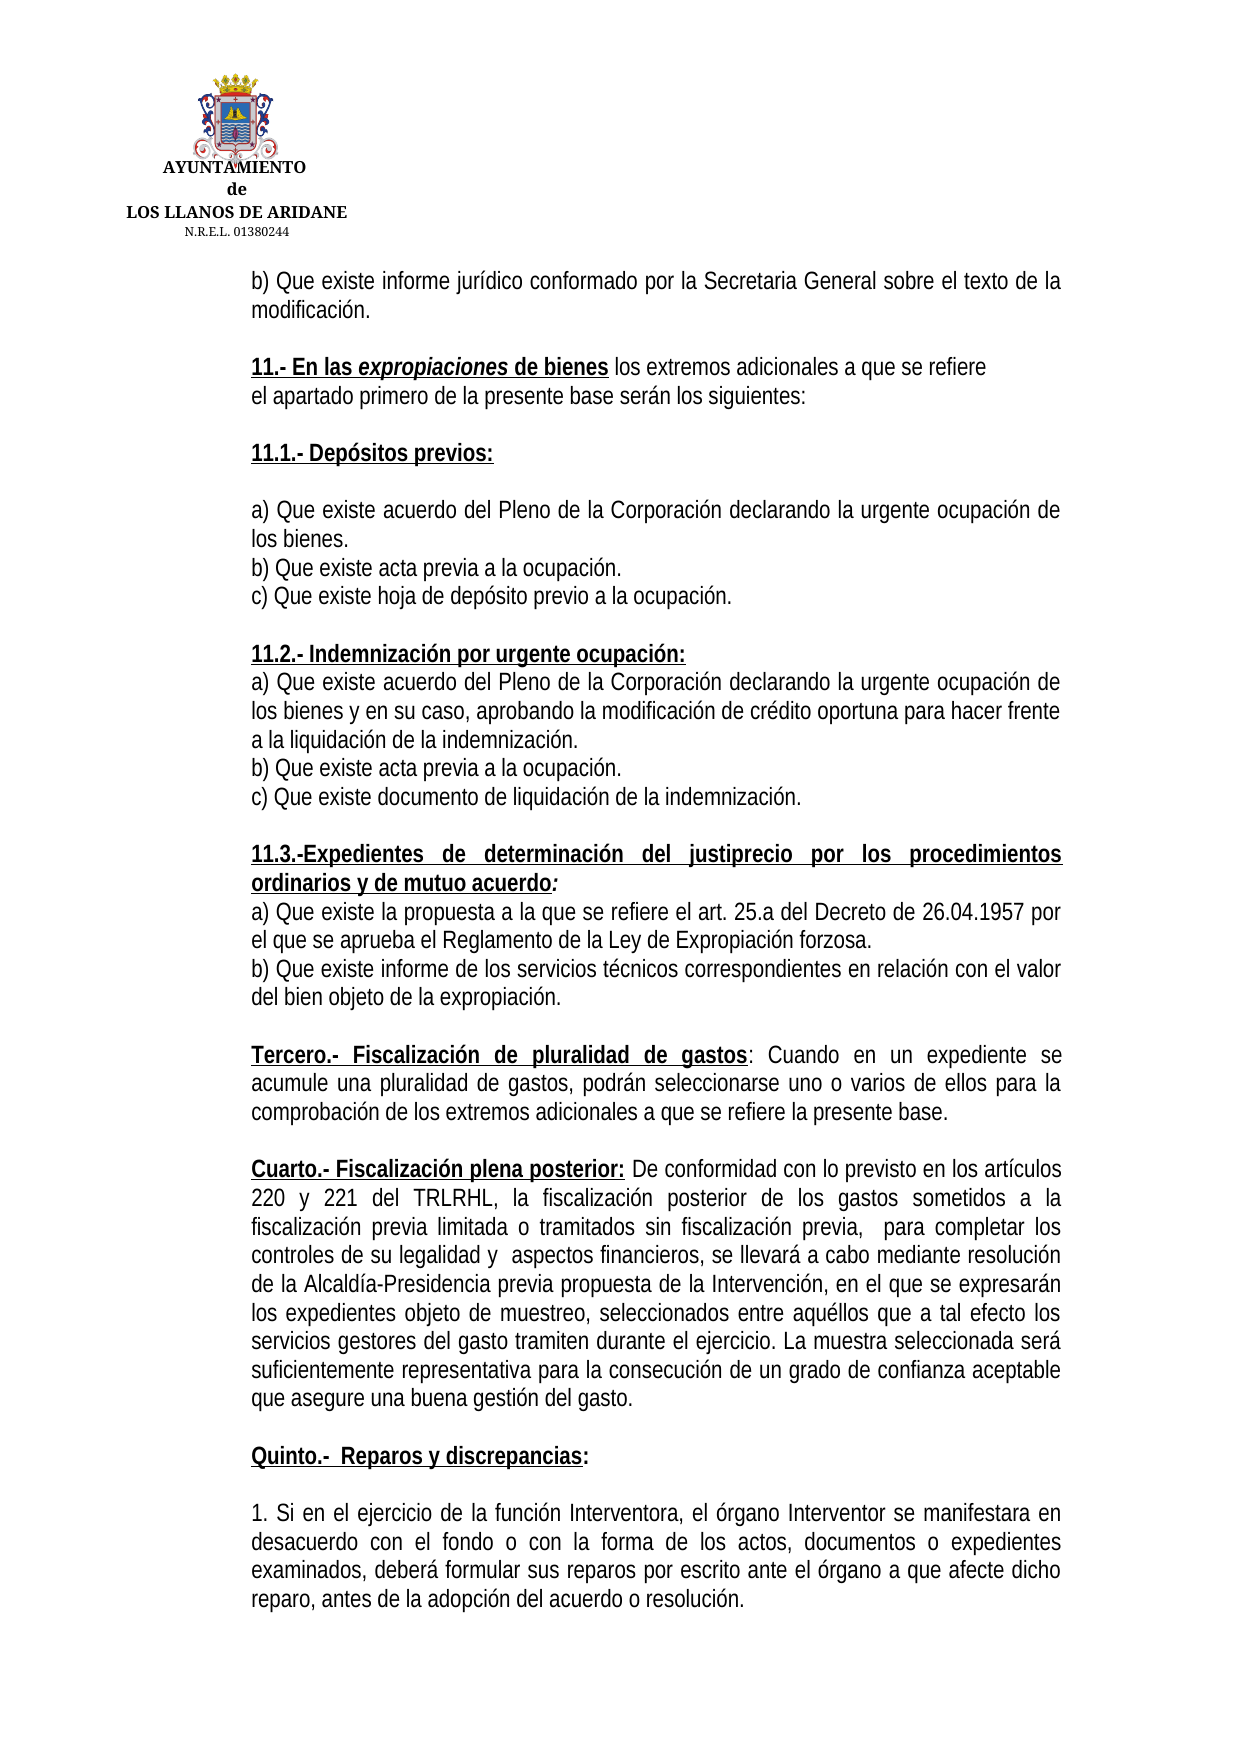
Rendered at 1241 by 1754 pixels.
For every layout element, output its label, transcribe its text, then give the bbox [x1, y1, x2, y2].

text c) Que existe documento de liquidación de la indemnización. [251, 782, 1063, 811]
text 11.- En las expropiaciones de bienes los extremos adicionales a que se refiere [251, 352, 1063, 381]
text Quinto.- Reparos y discrepancias: [251, 1441, 1063, 1469]
text el apartado primero de la presente base serán los siguientes: [251, 381, 1063, 409]
text c) Que existe hoja de depósito previo a la ocupación. [251, 581, 1063, 610]
text 11.3.-Expedientes de determinación del justiprecio por los procedimientos [251, 839, 1063, 864]
text 11.1.- Depósitos previos: [251, 438, 1063, 467]
text b) Que existe informe de los servicios técnicos correspondientes en relación con el valor del bien objeto de la expropiación. [251, 954, 1063, 1011]
text a) Que existe acuerdo del Pleno de la Corporación declarando la urgente ocupación de los bienes. [251, 495, 1063, 553]
text b) Que existe informe jurídico conformado por la Secretaria General sobre el texto de la modificación. [251, 266, 1063, 323]
text 1. Si en el ejercicio de la función Interventora, el órgano Interventor se manifestara en desacuerdo con el fondo o con la forma de los actos, documentos o expedientes examinados, deberá formular sus reparos por escrito ante el órgano a que afecte dicho reparo, antes de la adopción del acuerdo o resolución. [251, 1498, 1063, 1613]
text b) Que existe acta previa a la ocupación. [251, 753, 1063, 782]
picture [192, 73, 279, 169]
text Cuarto.- Fiscalización plena posterior: De conformidad con lo previsto en los artículos 220 y 221 del TRLRHL, la fiscalización posterior de los gastos sometidos a la fiscalización previa limitada o tramitados sin fiscalización previa, para completar los controles de su legalidad y aspectos financieros, se llevará a cabo mediante resolución de la Alcaldía-Presidencia previa propuesta de la Intervención, en el que se expresarán los expedientes objeto de muestreo, seleccionados entre aquéllos que a tal efecto los servicios gestores del gasto tramiten durante el ejercicio. La muestra seleccionada será suficientemente representativa para la consecución de un grado de confianza aceptable que asegure una buena gestión del gasto. [251, 1154, 1063, 1412]
text a) Que existe acuerdo del Pleno de la Corporación declarando la urgente ocupación de los bienes y en su caso, aprobando la modificación de crédito oportuna para hacer frente a la liquidación de la indemnización. [251, 667, 1063, 753]
text ordinarios y de mutuo acuerdo: [251, 865, 1063, 896]
text b) Que existe acta previa a la ocupación. [251, 553, 1063, 581]
text Tercero.- Fiscalización de pluralidad de gastos: Cuando en un expediente se acumule una pluralidad de gastos, podrán seleccionarse uno o varios de ellos para la comprobación de los extremos adicionales a que se refiere la presente base. [251, 1040, 1063, 1126]
text 11.2.- Indemnización por urgente ocupación: [251, 639, 1063, 667]
text a) Que existe la propuesta a la que se refiere el art. 25.a del Decreto de 26.04.1957 por el que se aprueba el Reglamento de la Ley de Expropiación forzosa. [251, 896, 1063, 954]
